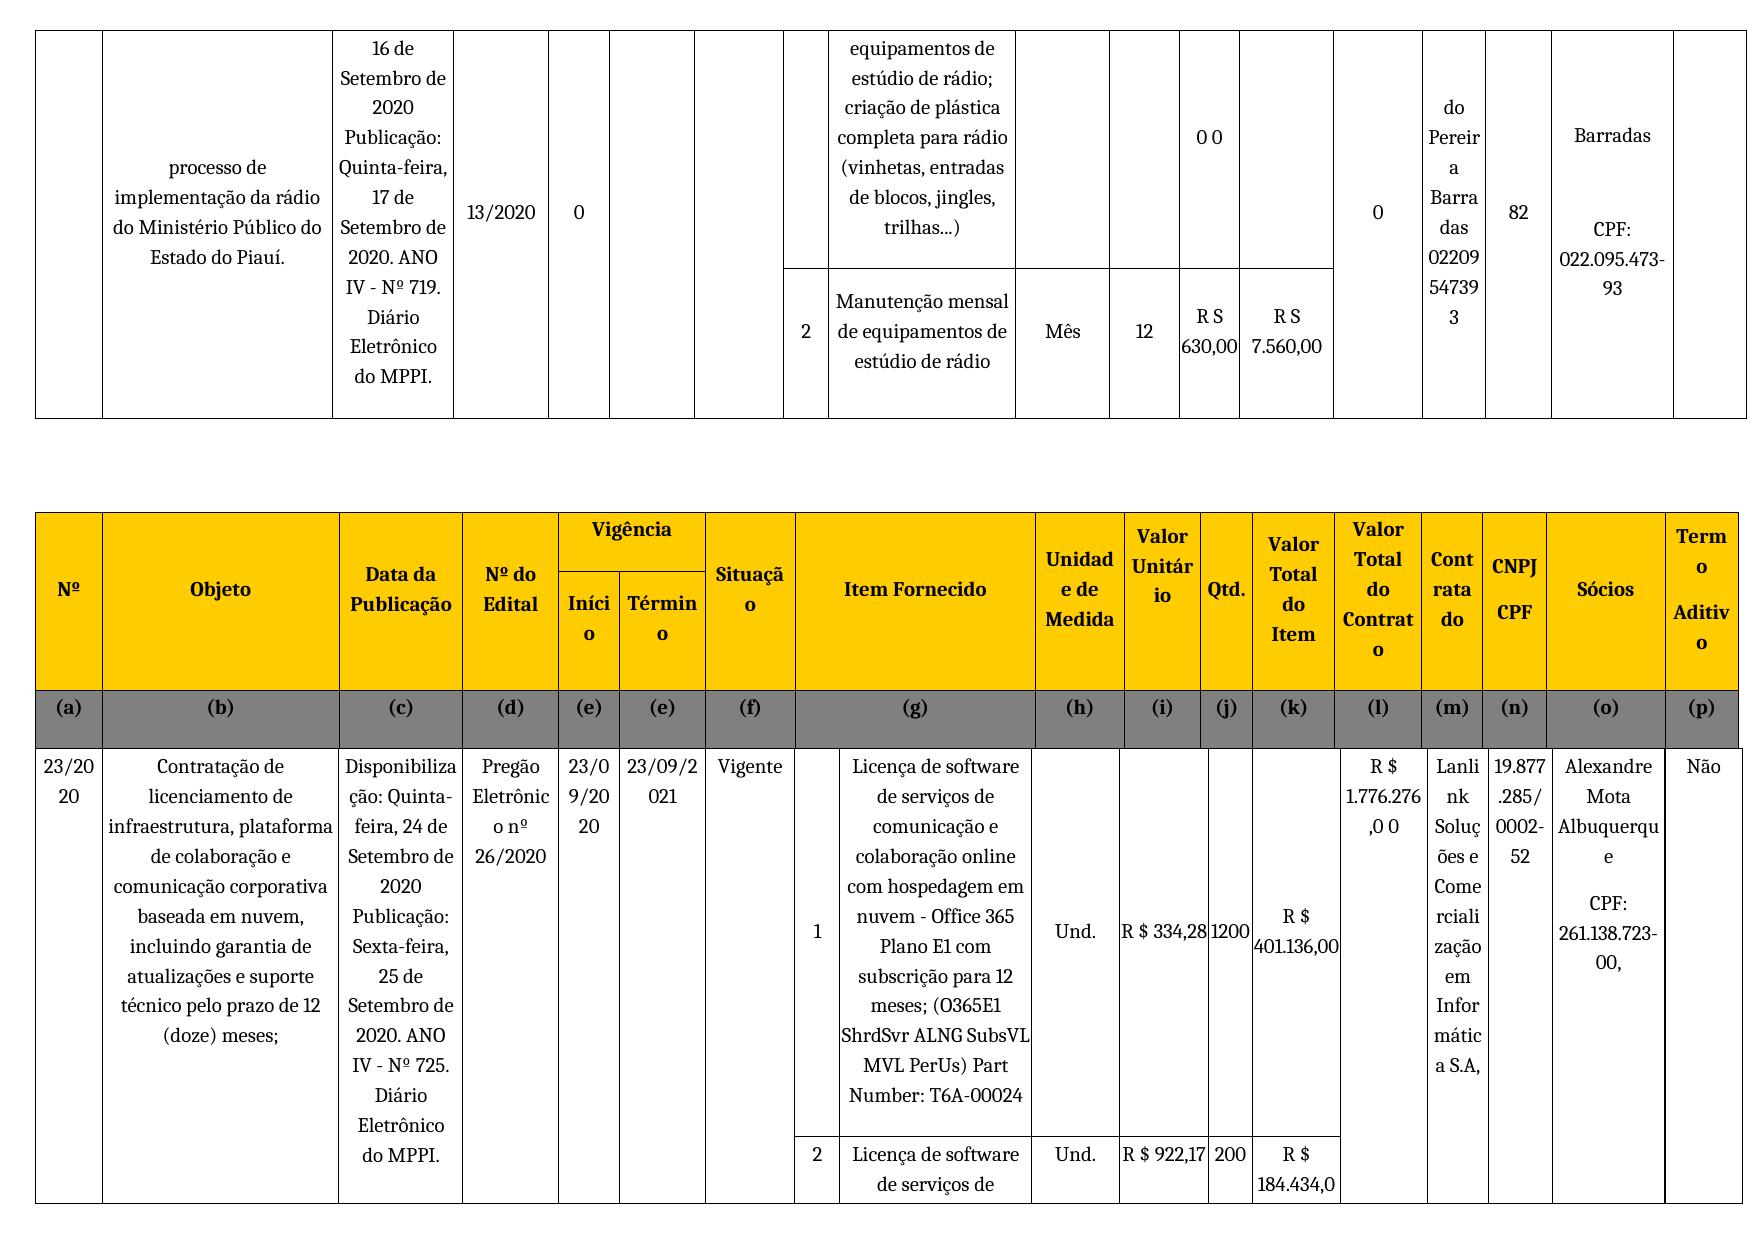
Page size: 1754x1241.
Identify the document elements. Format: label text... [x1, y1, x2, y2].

table_header Valor Total do Item [1253, 513, 1334, 690]
table_header Item Fornecido [796, 513, 1035, 690]
table_header Objeto [103, 513, 339, 690]
table_cell (i) [1125, 691, 1200, 748]
table_header Qtd. [1201, 513, 1252, 690]
table_cell R $ 401.136,00 [1253, 749, 1340, 1136]
table_cell [695, 31, 783, 417]
table_cell (b) [103, 691, 339, 748]
table_cell (g) [796, 691, 1035, 748]
table_cell R $ 922,17 [1120, 1137, 1208, 1202]
table_cell 0 0 [1180, 31, 1239, 268]
table_cell R S 630,00 [1180, 269, 1239, 417]
table_cell 0 [1334, 31, 1422, 417]
table_cell 2 [795, 1137, 839, 1202]
table_header CNPJ CPF [1483, 513, 1546, 690]
table_cell R $ 1.776.276,0 0 [1341, 749, 1427, 1202]
table_cell Término [620, 572, 705, 690]
table_cell [36, 31, 102, 417]
table_cell 1200 [1209, 749, 1252, 1136]
table_cell Pregão Eletrônico nº 26/2020 [463, 749, 558, 1202]
table_cell processo de implementação da rádio do Ministério Público do Estado do Piauí. [103, 31, 332, 417]
table_cell 12 [1110, 269, 1179, 417]
table_cell [1110, 31, 1179, 268]
table_cell equipamentos de estúdio de rádio; criação de plástica completa para rádio (vinhetas, entradas de blocos, jingles, trilhas...) [829, 31, 1015, 268]
table_cell (c) [340, 691, 462, 748]
table_header Valor Total do Contrato [1335, 513, 1421, 690]
table_header Termo Aditivo [1666, 513, 1738, 690]
table_cell 13/2020 [454, 31, 548, 417]
table_cell (f) [706, 691, 795, 748]
table_cell Barradas CPF: 022.095.473-93 [1552, 31, 1673, 417]
table_cell R S 7.560,00 [1240, 269, 1333, 417]
table_header Sócios [1547, 513, 1665, 690]
table_cell Início [559, 572, 619, 690]
table_header Unidade de Medida [1036, 513, 1124, 690]
table_cell (e) [620, 691, 705, 748]
table_cell Contratação de licenciamento de infraestrutura, plataforma de colaboração e comunicação corporativa baseada em nuvem, incluindo garantia de atualizações e suporte técnico pelo prazo de 12 (doze) meses; [103, 749, 338, 1202]
table_header Situação [706, 513, 795, 690]
table_cell [610, 31, 694, 417]
table_cell Não [1666, 749, 1742, 1202]
table_cell (a) [36, 691, 102, 748]
table_cell Alexandre Mota Albuquerque CPF: 261.138.723-00, [1553, 749, 1664, 1202]
table_cell (m) [1422, 691, 1482, 748]
table_cell Mês [1016, 269, 1109, 417]
table_cell 0 [549, 31, 609, 417]
table_header Nº [36, 513, 102, 690]
table_cell [1240, 31, 1333, 268]
table_cell Und. [1032, 1137, 1119, 1202]
table_cell [1674, 31, 1746, 417]
table_cell Disponibilização: Quinta-feira, 24 de Setembro de 2020 Publicação: Sexta-feira, 25 de Setembro de 2020. ANO IV - Nº 725. Diário Eletrônico do MPPI. [339, 749, 462, 1202]
table_cell (e) [559, 691, 619, 748]
table_header Contratado [1422, 513, 1482, 690]
table_cell 23/09/2020 [559, 749, 619, 1202]
table_cell Lanlink Soluções e Comercialização em Informática S.A, [1428, 749, 1488, 1202]
table_header Vigência [559, 513, 705, 571]
table_cell R $ 184.434,0 [1253, 1137, 1340, 1202]
table_header Nº do Edital [463, 513, 558, 690]
table_cell 19.877.285/0002-52 [1489, 749, 1552, 1202]
table_cell 82 [1486, 31, 1551, 417]
table_cell 16 de Setembro de 2020 Publicação: Quinta-feira, 17 de Setembro de 2020. ANO IV - Nº 719. Diário Eletrônico do MPPI. [333, 31, 453, 417]
table_cell Und. [1032, 749, 1119, 1136]
table_cell (d) [463, 691, 558, 748]
table_cell [1016, 31, 1109, 268]
table_cell (l) [1335, 691, 1421, 748]
table_cell (p) [1666, 691, 1738, 748]
table_cell 23/2020 [36, 749, 102, 1202]
table_cell Manutenção mensal de equipamentos de estúdio de rádio [829, 269, 1015, 417]
table_cell do Pereira Barradas 02209547393 [1423, 31, 1485, 417]
table_cell (n) [1483, 691, 1546, 748]
table_cell 23/09/2021 [620, 749, 705, 1202]
table_cell [784, 31, 828, 268]
table_header Valor Unitário [1125, 513, 1200, 690]
table_cell (j) [1201, 691, 1252, 748]
table_cell Licença de software de serviços de comunicação e colaboração online com hospedagem em nuvem - Office 365 Plano E1 com subscrição para 12 meses; (O365E1 ShrdSvr ALNG SubsVL MVL PerUs) Part Number: T6A-00024 [840, 749, 1031, 1136]
table_cell R $ 334,28 [1120, 749, 1208, 1136]
table_cell (o) [1547, 691, 1665, 748]
table_cell 1 [795, 749, 839, 1136]
table_cell 200 [1209, 1137, 1252, 1202]
table_cell 2 [784, 269, 828, 417]
table_header Data da Publicação [340, 513, 462, 690]
table_cell Licença de software de serviços de [840, 1137, 1031, 1202]
table_cell (h) [1036, 691, 1124, 748]
table_cell Vigente [706, 749, 794, 1202]
table_cell (k) [1253, 691, 1334, 748]
